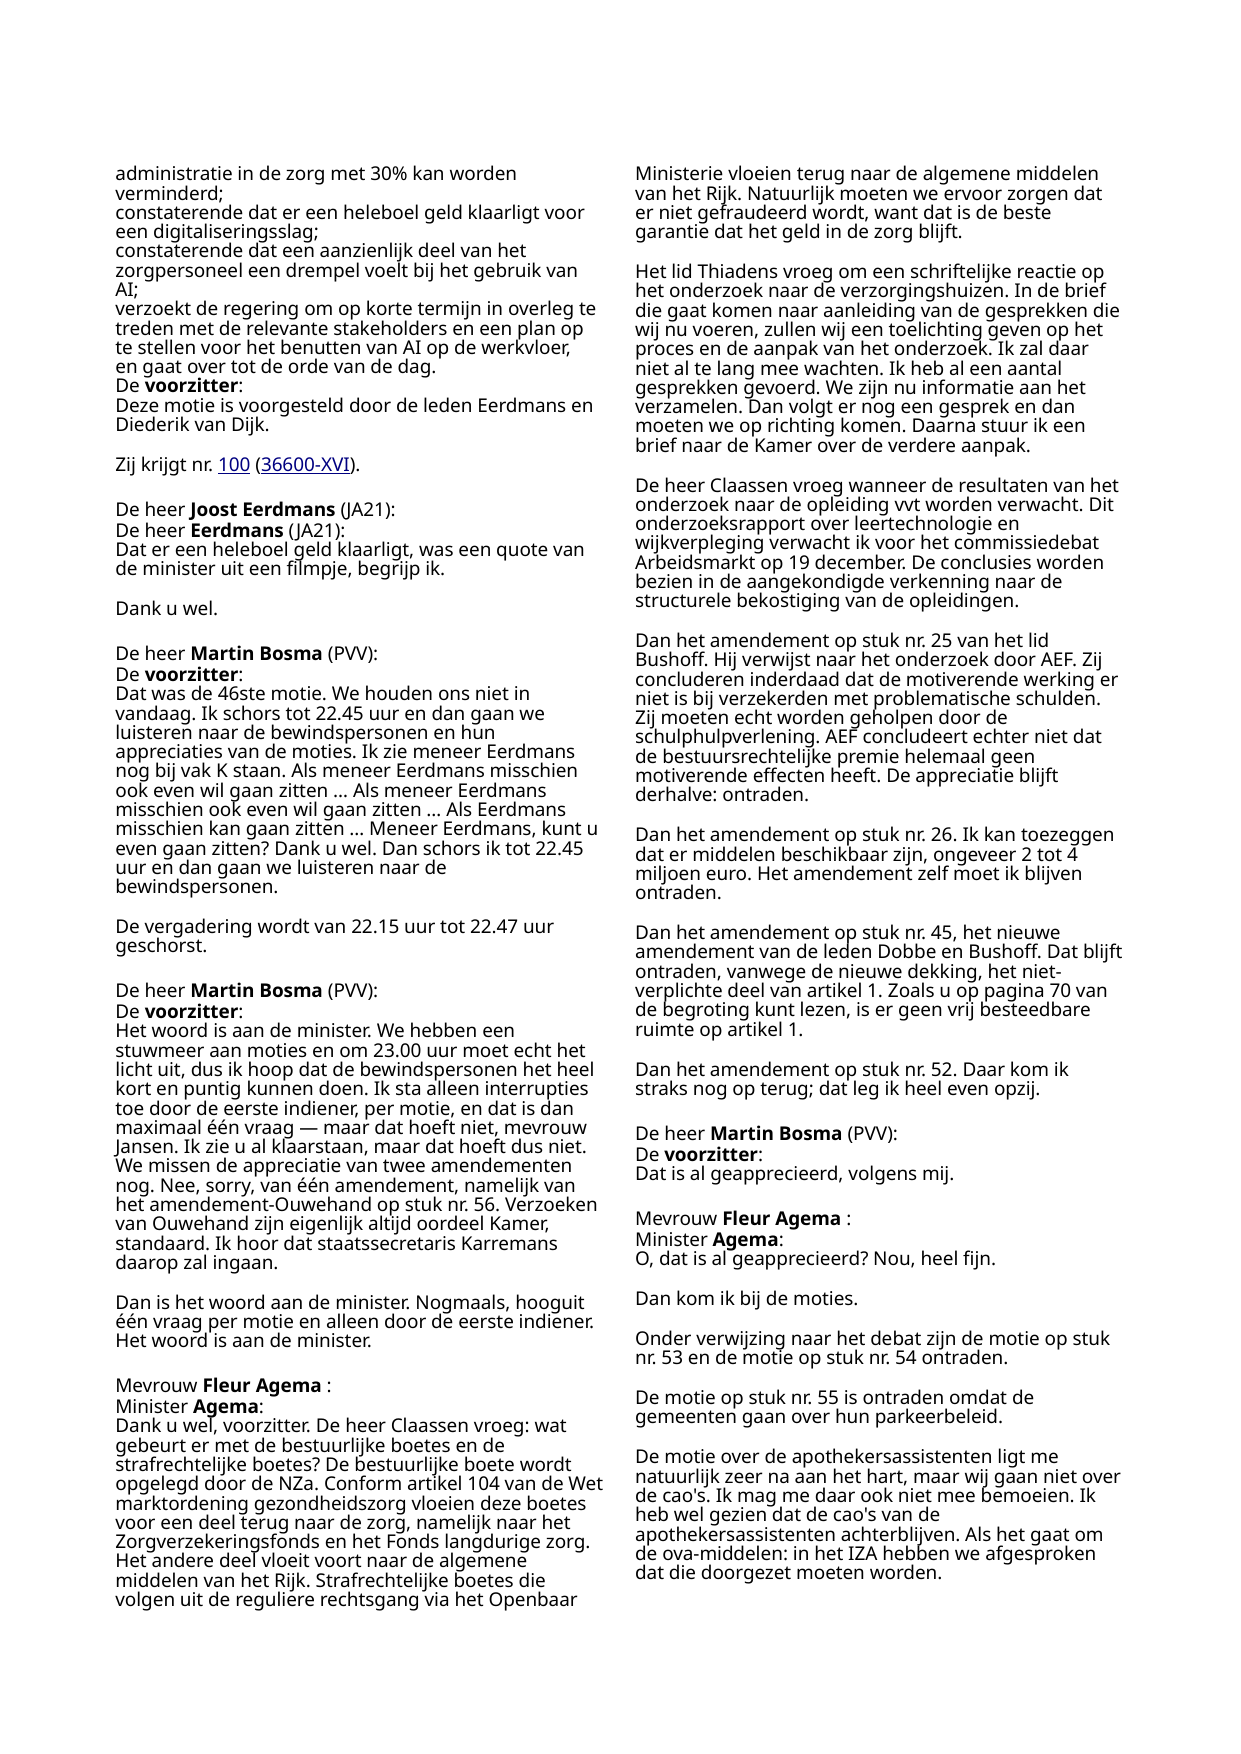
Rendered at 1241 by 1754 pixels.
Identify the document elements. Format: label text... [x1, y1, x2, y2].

text De vergadering wordt van 22.15 uur tot 22.47 uur geschorst. [115, 918, 605, 957]
text De voorzitter: [115, 666, 605, 685]
text De voorzitter: [115, 1003, 605, 1022]
text administratie in de zorg met 30% kan worden verminderd; [115, 165, 605, 204]
text O, dat is al geapprecieerd? Nou, heel fijn. [635, 1250, 1125, 1269]
text De heer Martin Bosma (PVV): [635, 1120, 1125, 1146]
text Dan het amendement op stuk nr. 25 van het lid Bushoff. Hij verwijst naar het onderzoek door AEF. Zij concluderen inderdaad dat de motiverende werking er niet is bij verzekerden met problematische schulden. Zij moeten echt worden geholpen door de schulphulpverlening. AEF concludeert echter niet dat de bestuursrechtelijke premie helemaal geen motiverende effecten heeft. De appreciatie blijft derhalve: ontraden. [635, 632, 1125, 806]
text De motie op stuk nr. 55 is ontraden omdat de gemeenten gaan over hun parkeerbeleid. [635, 1389, 1125, 1428]
text Minister Agema: [635, 1231, 1125, 1250]
text Zij krijgt nr. 100 (36600-XVI). [115, 456, 605, 475]
text verzoekt de regering om op korte termijn in overleg te treden met de relevante stakeholders en een plan op te stellen voor het benutten van AI op de werkvloer, [115, 300, 605, 358]
text Onder verwijzing naar het debat zijn de motie op stuk nr. 53 en de motie op stuk nr. 54 ontraden. [635, 1330, 1125, 1368]
text Het woord is aan de minister. We hebben een stuwmeer aan moties en om 23.00 uur moet echt het licht uit, dus ik hoop dat de bewindspersonen het heel kort en puntig kunnen doen. Ik sta alleen interrupties toe door de eerste indiener, per motie, en dat is dan maximaal één vraag — maar dat hoeft niet, mevrouw Jansen. Ik zie u al klaarstaan, maar dat hoeft dus niet. We missen de appreciatie van twee amendementen nog. Nee, sorry, van één amendement, namelijk van het amendement-Ouwehand op stuk nr. 56. Verzoeken van Ouwehand zijn eigenlijk altijd oordeel Kamer, standaard. Ik hoor dat staatssecretaris Karremans daarop zal ingaan. [115, 1022, 605, 1273]
text Minister Agema: [115, 1398, 605, 1417]
text De motie over de apothekersassistenten ligt me natuurlijk zeer na aan het hart, maar wij gaan niet over de cao's. Ik mag me daar ook niet mee bemoeien. Ik heb wel gezien dat de cao's van de apothekersassistenten achterblijven. Als het gaat om de ova-middelen: in het IZA hebben we afgesproken dat die doorgezet moeten worden. [635, 1448, 1125, 1583]
text constaterende dat er een heleboel geld klaarligt voor een digitaliseringsslag; [115, 204, 605, 242]
text Dat was de 46ste motie. We houden ons niet in vandaag. Ik schors tot 22.45 uur en dan gaan we luisteren naar de bewindspersonen en hun appreciaties van de moties. Ik zie meneer Eerdmans nog bij vak K staan. Als meneer Eerdmans misschien ook even wil gaan zitten … Als meneer Eerdmans misschien ook even wil gaan zitten … Als Eerdmans misschien kan gaan zitten … Meneer Eerdmans, kunt u even gaan zitten? Dank u wel. Dan schors ik tot 22.45 uur en dan gaan we luisteren naar de bewindspersonen. [115, 685, 605, 897]
text De voorzitter: [635, 1146, 1125, 1165]
text Mevrouw Fleur Agema : [115, 1372, 605, 1398]
text Dat is al geapprecieerd, volgens mij. [635, 1165, 1125, 1184]
text Mevrouw Fleur Agema : [635, 1205, 1125, 1231]
text Ministerie vloeien terug naar de algemene middelen van het Rijk. Natuurlijk moeten we ervoor zorgen dat er niet gefraudeerd wordt, want dat is de beste garantie dat het geld in de zorg blijft. [635, 165, 1125, 242]
text Het lid Thiadens vroeg om een schriftelijke reactie op het onderzoek naar de verzorgingshuizen. In de brief die gaat komen naar aanleiding van de gesprekken die wij nu voeren, zullen wij een toelichting geven op het proces en de aanpak van het onderzoek. Ik zal daar niet al te lang mee wachten. Ik heb al een aantal gesprekken gevoerd. We zijn nu informatie aan het verzamelen. Dan volgt er nog een gesprek en dan moeten we op richting komen. Daarna stuur ik een brief naar de Kamer over de verdere aanpak. [635, 263, 1125, 456]
text De heer Joost Eerdmans (JA21): [115, 496, 605, 522]
text Dan kom ik bij de moties. [635, 1290, 1125, 1309]
text De voorzitter: [115, 377, 605, 397]
text De heer Claassen vroeg wanneer de resultaten van het onderzoek naar de opleiding vvt worden verwacht. Dit onderzoeksrapport over leertechnologie en wijkverpleging verwacht ik voor het commissiedebat Arbeidsmarkt op 19 december. De conclusies worden bezien in de aangekondigde verkenning naar de structurele bekostiging van de opleidingen. [635, 477, 1125, 611]
text Dan is het woord aan de minister. Nogmaals, hooguit één vraag per motie en alleen door de eerste indiener. Het woord is aan de minister. [115, 1294, 605, 1352]
text Dan het amendement op stuk nr. 45, het nieuwe amendement van de leden Dobbe en Bushoff. Dat blijft ontraden, vanwege de nieuwe dekking, het niet-verplichte deel van artikel 1. Zoals u op pagina 70 van de begroting kunt lezen, is er geen vrij besteedbare ruimte op artikel 1. [635, 924, 1125, 1040]
text Dank u wel. [115, 600, 605, 619]
text constaterende dat een aanzienlijk deel van het zorgpersoneel een drempel voelt bij het gebruik van AI; [115, 242, 605, 300]
text Dan het amendement op stuk nr. 26. Ik kan toezeggen dat er middelen beschikbaar zijn, ongeveer 2 tot 4 miljoen euro. Het amendement zelf moet ik blijven ontraden. [635, 826, 1125, 903]
text De heer Eerdmans (JA21): [115, 522, 605, 541]
text De heer Martin Bosma (PVV): [115, 977, 605, 1003]
text De heer Martin Bosma (PVV): [115, 640, 605, 666]
text Dan het amendement op stuk nr. 52. Daar kom ik straks nog op terug; dat leg ik heel even opzij. [635, 1061, 1125, 1099]
text Dank u wel, voorzitter. De heer Claassen vroeg: wat gebeurt er met de bestuurlijke boetes en de strafrechtelijke boetes? De bestuurlijke boete wordt opgelegd door de NZa. Conform artikel 104 van de Wet marktordening gezondheidszorg vloeien deze boetes voor een deel terug naar de zorg, namelijk naar het Zorgverzekeringsfonds en het Fonds langdurige zorg. Het andere deel vloeit voort naar de algemene middelen van het Rijk. Strafrechtelijke boetes die volgen uit de reguliere rechtsgang via het Openbaar [115, 1417, 605, 1610]
text en gaat over tot de orde van de dag. [115, 358, 605, 377]
text Dat er een heleboel geld klaarligt, was een quote van de minister uit een filmpje, begrijp ik. [115, 541, 605, 579]
text Deze motie is voorgesteld door de leden Eerdmans en Diederik van Dijk. [115, 397, 605, 435]
